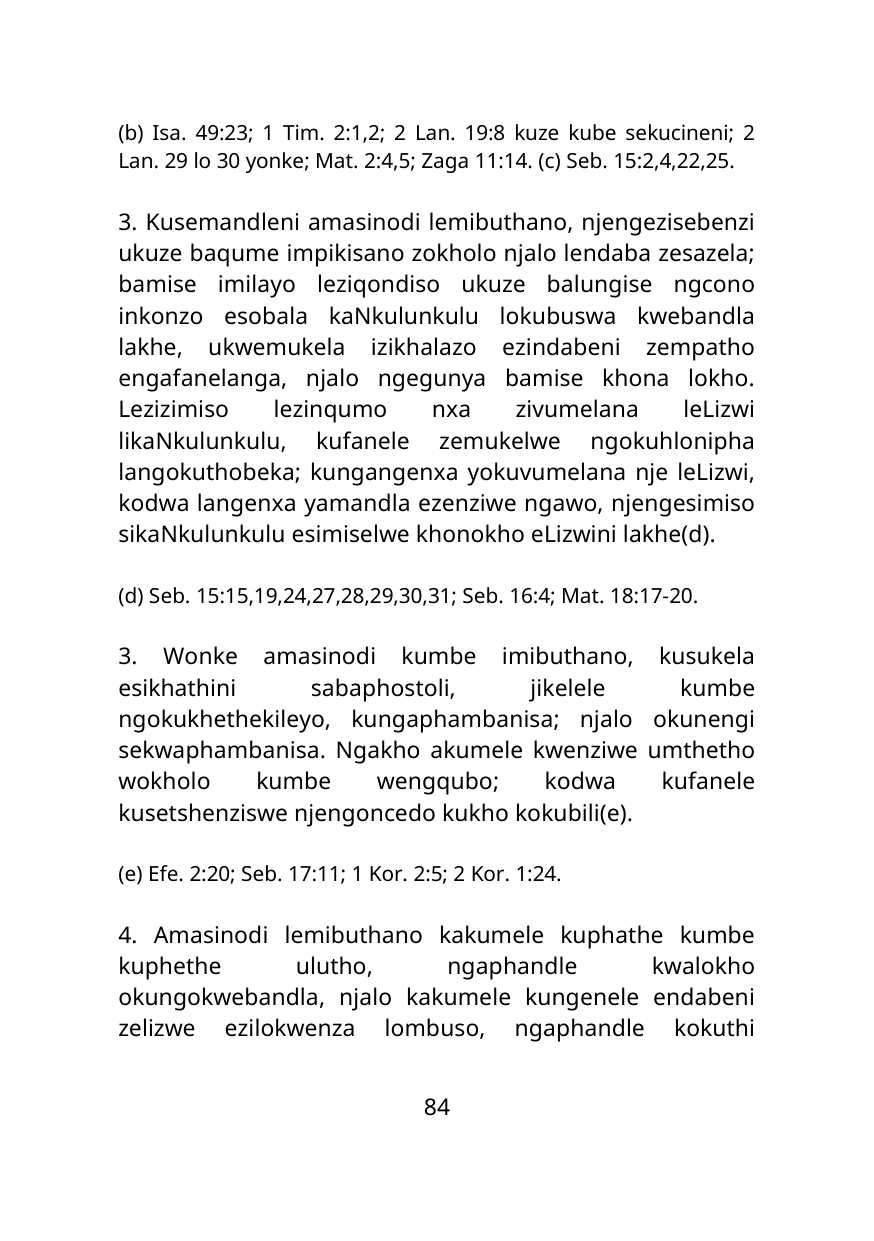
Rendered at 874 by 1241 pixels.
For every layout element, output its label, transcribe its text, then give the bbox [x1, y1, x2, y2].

text (e) Efe. 2:20; Seb. 17:11; 1 Kor. 2:5; 2 Kor. 1:24. [118, 859, 756, 887]
text (b) Isa. 49:23; 1 Tim. 2:1,2; 2 Lan. 19:8 kuze kube sekucineni; 2 Lan. 29 lo 30 yonke; Mat. 2:4,5; Zaga 11:14. (c) Seb. 15:2,4,22,25. [118, 118, 756, 174]
text 3. Wonke amasinodi kumbe imibuthano, kusukela esikhathini sabaphostoli, jikelele kumbe ngokukhethekileyo, kungaphambanisa; njalo okunengi sekwaphambanisa. Ngakho akumele kwenziwe umthetho wokholo kumbe wengqubo; kodwa kufanele kusetshenziswe njengoncedo kukho kokubili(e). [118, 640, 756, 828]
text 4. Amasinodi lemibuthano kakumele kuphathe kumbe kuphethe ulutho, ngaphandle kwalokho okungokwebandla, njalo kakumele kungenele endabeni zelizwe ezilokwenza lombuso, ngaphandle kokuthi [118, 918, 756, 1043]
text 3. Kusemandleni amasinodi lemibuthano, njengezisebenzi ukuze baqume impikisano zokholo njalo lendaba zesazela; bamise imilayo leziqondiso ukuze balungise ngcono inkonzo esobala kaNkulunkulu lokubuswa kwebandla lakhe, ukwemukela izikhalazo ezindabeni zempatho engafanelanga, njalo ngegunya bamise khona lokho. Lezizimiso lezinqumo nxa zivumelana leLizwi likaNkulunkulu, kufanele zemukelwe ngokuhlonipha langokuthobeka; kungangenxa yokuvumelana nje leLizwi, kodwa langenxa yamandla ezenziwe ngawo, njengesimiso sikaNkulunkulu esimiselwe khonokho eLizwini lakhe(d). [118, 206, 756, 549]
text (d) Seb. 15:15,19,24,27,28,29,30,31; Seb. 16:4; Mat. 18:17-20. [118, 581, 756, 609]
